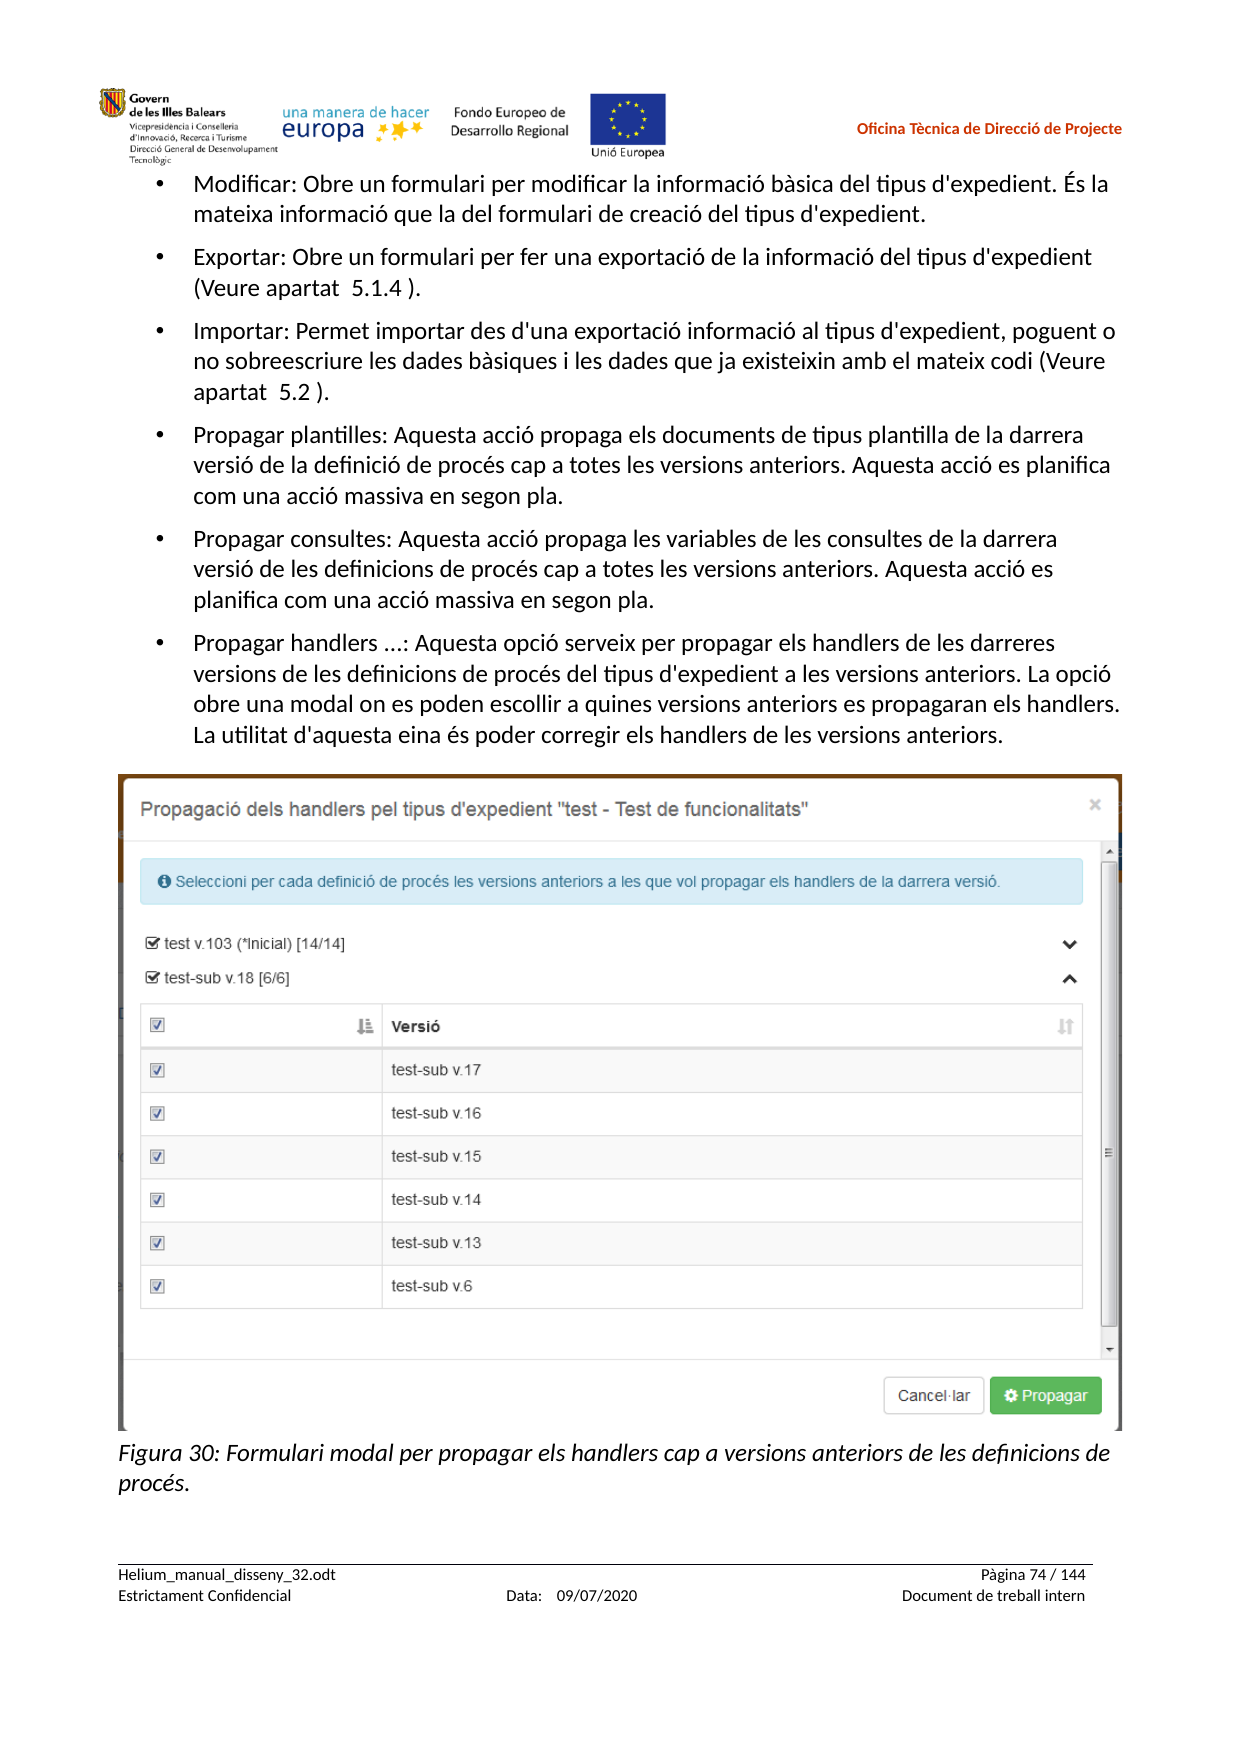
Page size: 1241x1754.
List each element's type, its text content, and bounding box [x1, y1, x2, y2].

list Propagar consultes: Aquesta acció propaga les variables de les consultes de la darrera versió de les definicions de procés cap a totes les versions anteriors. Aquesta acció es planifica com una acció massiva en segon pla. [156, 523, 1122, 615]
list Importar: Permet importar des d'una exportació informació al tipus d'expedient, poguent o no sobreescriure les dades bàsiques i les dades que ja existeixin amb el mateix codi (Veure apartat 5.2). [156, 315, 1122, 407]
picture [99, 87, 668, 166]
list Modificar: Obre un formulari per modificar la informació bàsica del tipus d'expedient. És la mateixa informació que la del formulari de creació del tipus d'expedient. [156, 168, 1122, 229]
picture [118, 774, 1123, 1431]
list Propagar handlers ...: Aquesta opció serveix per propagar els handlers de les darreres versions de les definicions de procés del tipus d'expedient a les versions anteriors. La opció obre una modal on es poden escollir a quines versions anteriors es propagaran els handlers. La utilitat d'aquesta eina és poder corregir els handlers de les versions anteriors. [156, 627, 1122, 749]
text Figura 30: Formulari modal per propagar els handlers cap a versions anteriors de les definicions de procés. [118, 1431, 1122, 1498]
list Propagar plantilles: Aquesta acció propaga els documents de tipus plantilla de la darrera versió de la definició de procés cap a totes les versions anteriors. Aquesta acció es planifica com una acció massiva en segon pla. [156, 419, 1122, 511]
list Exportar: Obre un formulari per fer una exportació de la informació del tipus d'expedient (Veure apartat 5.1.4). [156, 241, 1122, 302]
